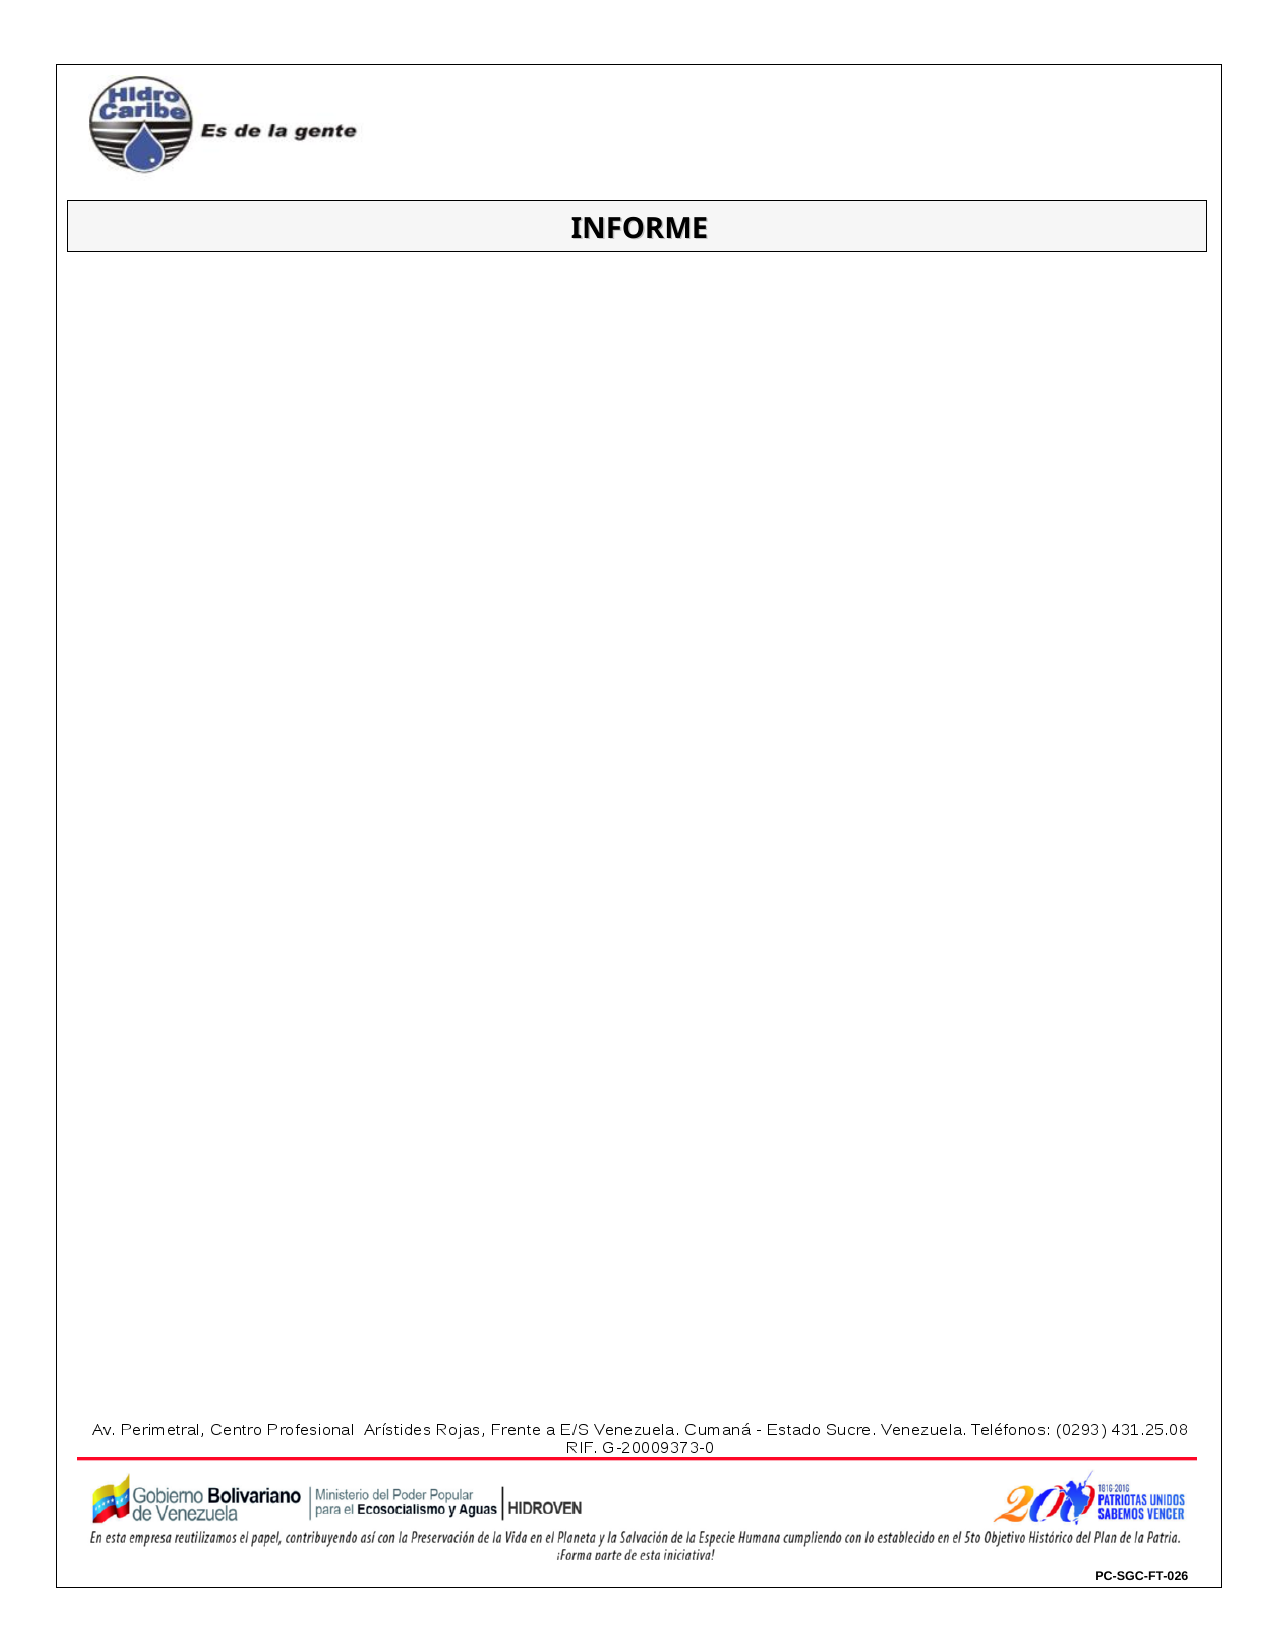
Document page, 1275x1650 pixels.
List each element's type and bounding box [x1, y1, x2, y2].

picture [66, 1414, 1208, 1566]
picture [88, 75, 373, 183]
